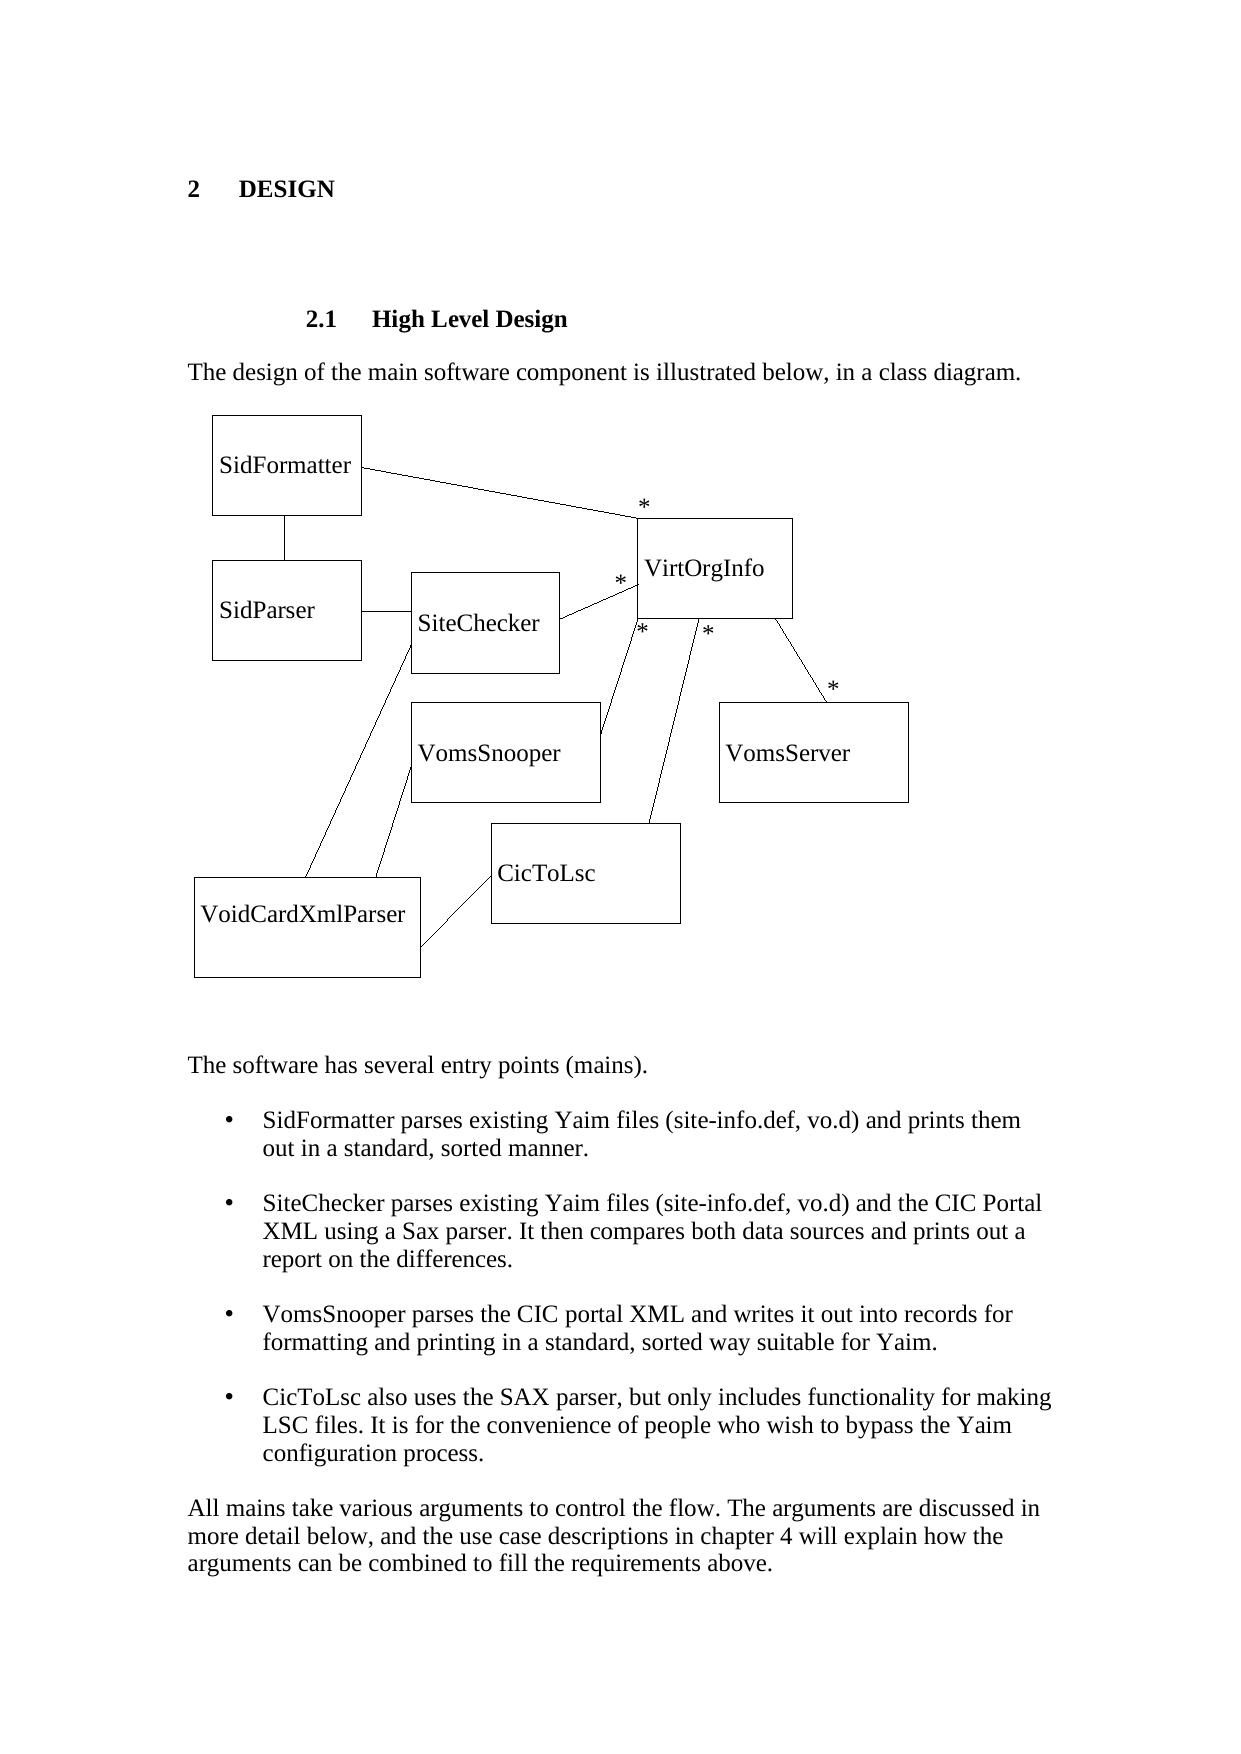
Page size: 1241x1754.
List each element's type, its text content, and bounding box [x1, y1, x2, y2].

list CicToLsc also uses the SAX parser, but only includes functionality for making LSC files. It is for the convenience of people who wish to bypass the Yaim configuration process. [225, 1383, 1053, 1466]
text The software has several entry points (mains). [187, 1051, 1053, 1078]
subtitle High Level Design [306, 305, 934, 333]
text All mains take various arguments to control the flow. The arguments are discussed in more detail below, and the use case descriptions in chapter 4 will explain how the arguments can be combined to fill the requirements above. [187, 1494, 1053, 1577]
subtitle DESIGN [187, 175, 1053, 203]
list SidFormatter parses existing Yaim files (site-info.def, vo.d) and prints them out in a standard, sorted manner. [225, 1106, 1053, 1162]
list VomsSnooper parses the CIC portal XML and writes it out into records for formatting and printing in a standard, sorted way suitable for Yaim. [225, 1300, 1053, 1356]
list SiteChecker parses existing Yaim files (site-info.def, vo.d) and the CIC Portal XML using a Sax parser. It then compares both data sources and prints out a report on the differences. [225, 1189, 1053, 1272]
text The design of the main software component is illustrated below, in a class diagram. [187, 358, 1053, 386]
